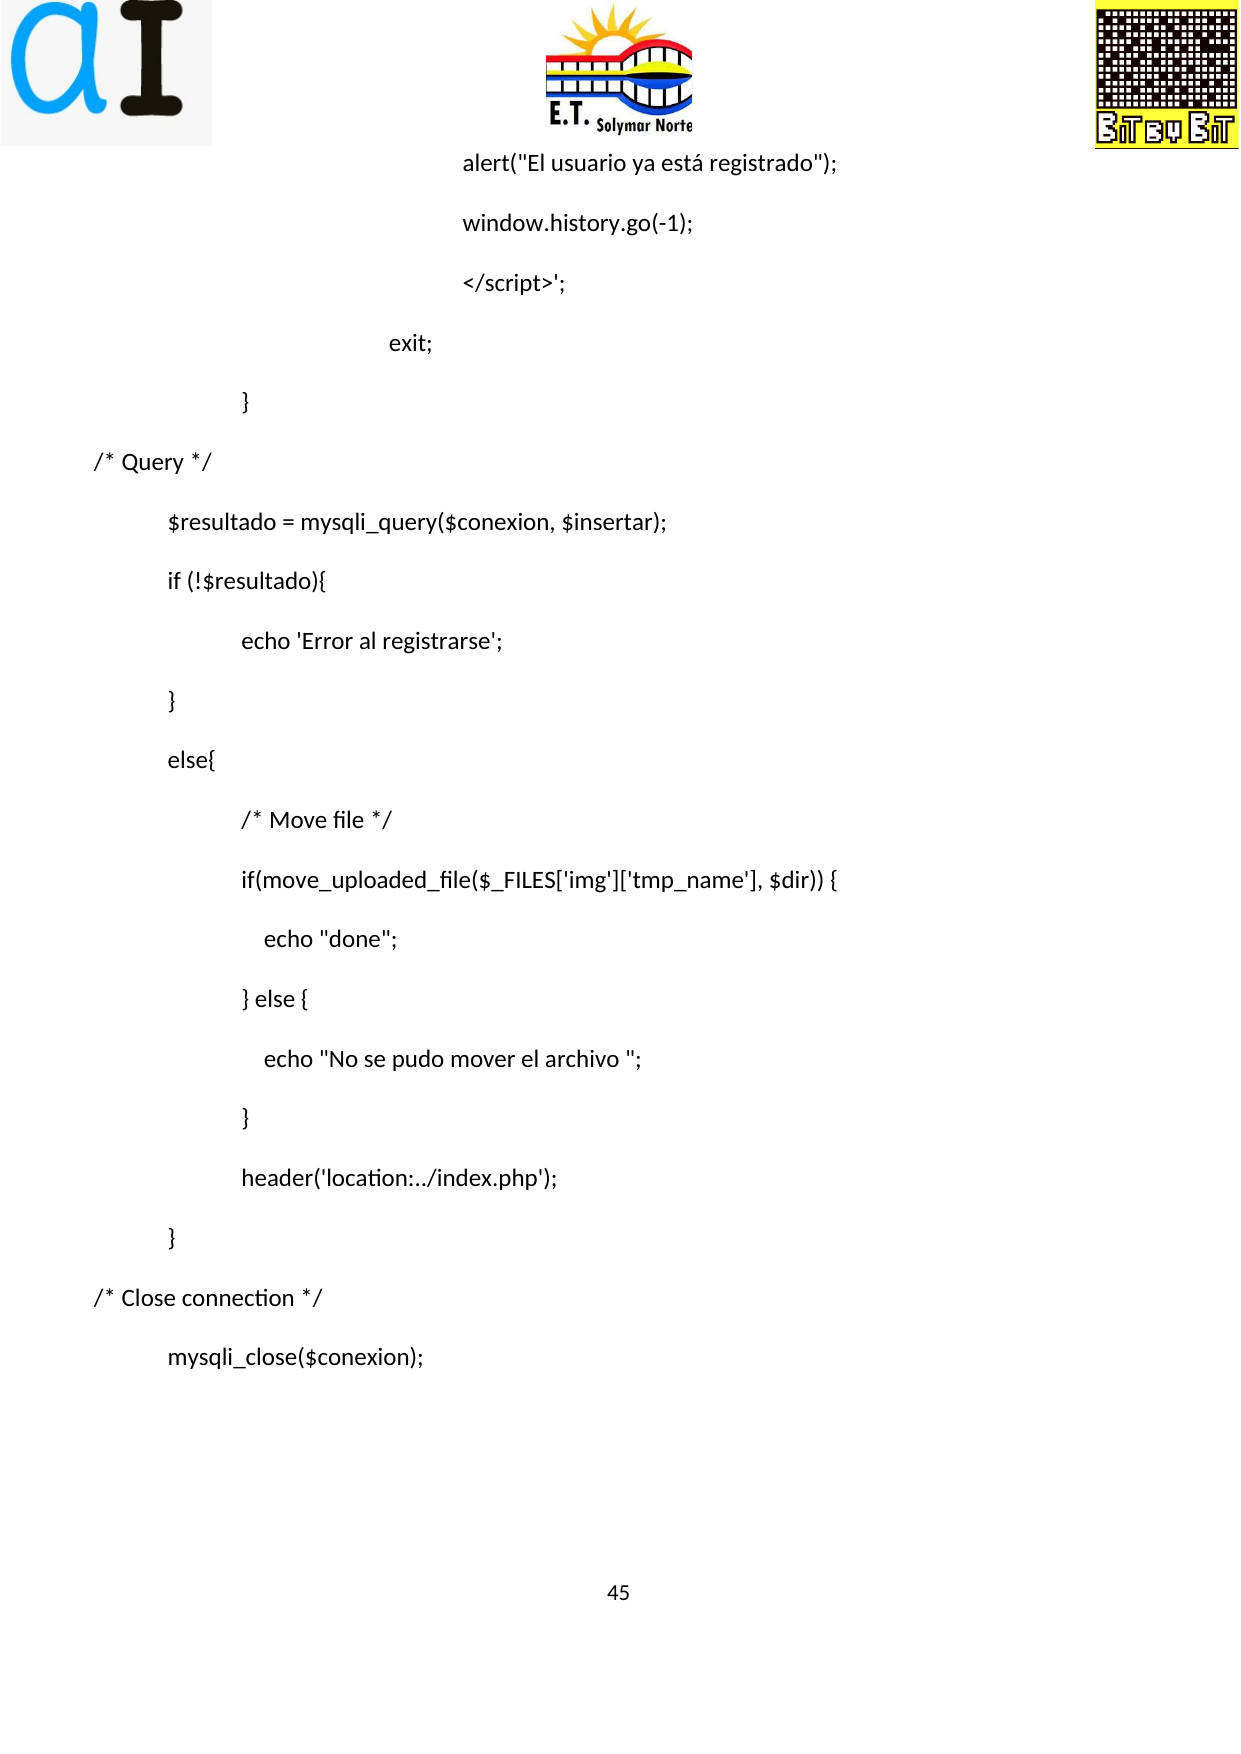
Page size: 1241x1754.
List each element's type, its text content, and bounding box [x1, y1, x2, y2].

text exit; [94, 327, 1143, 357]
text window.history.go(-1); [94, 207, 1143, 238]
text /* Move file */ [94, 804, 1143, 835]
text $resultado = mysqli_query($conexion, $insertar); [94, 506, 1143, 536]
picture [1094, 0, 1239, 149]
text /* Close connection */ [94, 1282, 1143, 1312]
text </script>'; [94, 267, 1143, 297]
text mysqli_close($conexion); [94, 1341, 1143, 1372]
text } [94, 1222, 1143, 1252]
text header('location:../index.php'); [94, 1162, 1143, 1193]
text } else { [94, 983, 1143, 1014]
text echo "done"; [94, 923, 1143, 954]
text echo 'Error al registrarse'; [94, 625, 1143, 656]
text alert("El usuario ya está registrado"); [94, 148, 1143, 178]
text } [94, 685, 1143, 715]
text echo "No se pudo mover el archivo "; [94, 1043, 1143, 1073]
text if(move_uploaded_file($_FILES['img']['tmp_name'], $dir)) { [94, 864, 1143, 894]
text } [94, 386, 1143, 417]
picture [0, 0, 212, 146]
text else{ [94, 744, 1143, 775]
text /* Query */ [94, 446, 1143, 477]
picture [546, 0, 693, 146]
text if (!$resultado){ [94, 565, 1143, 596]
text } [94, 1103, 1143, 1133]
